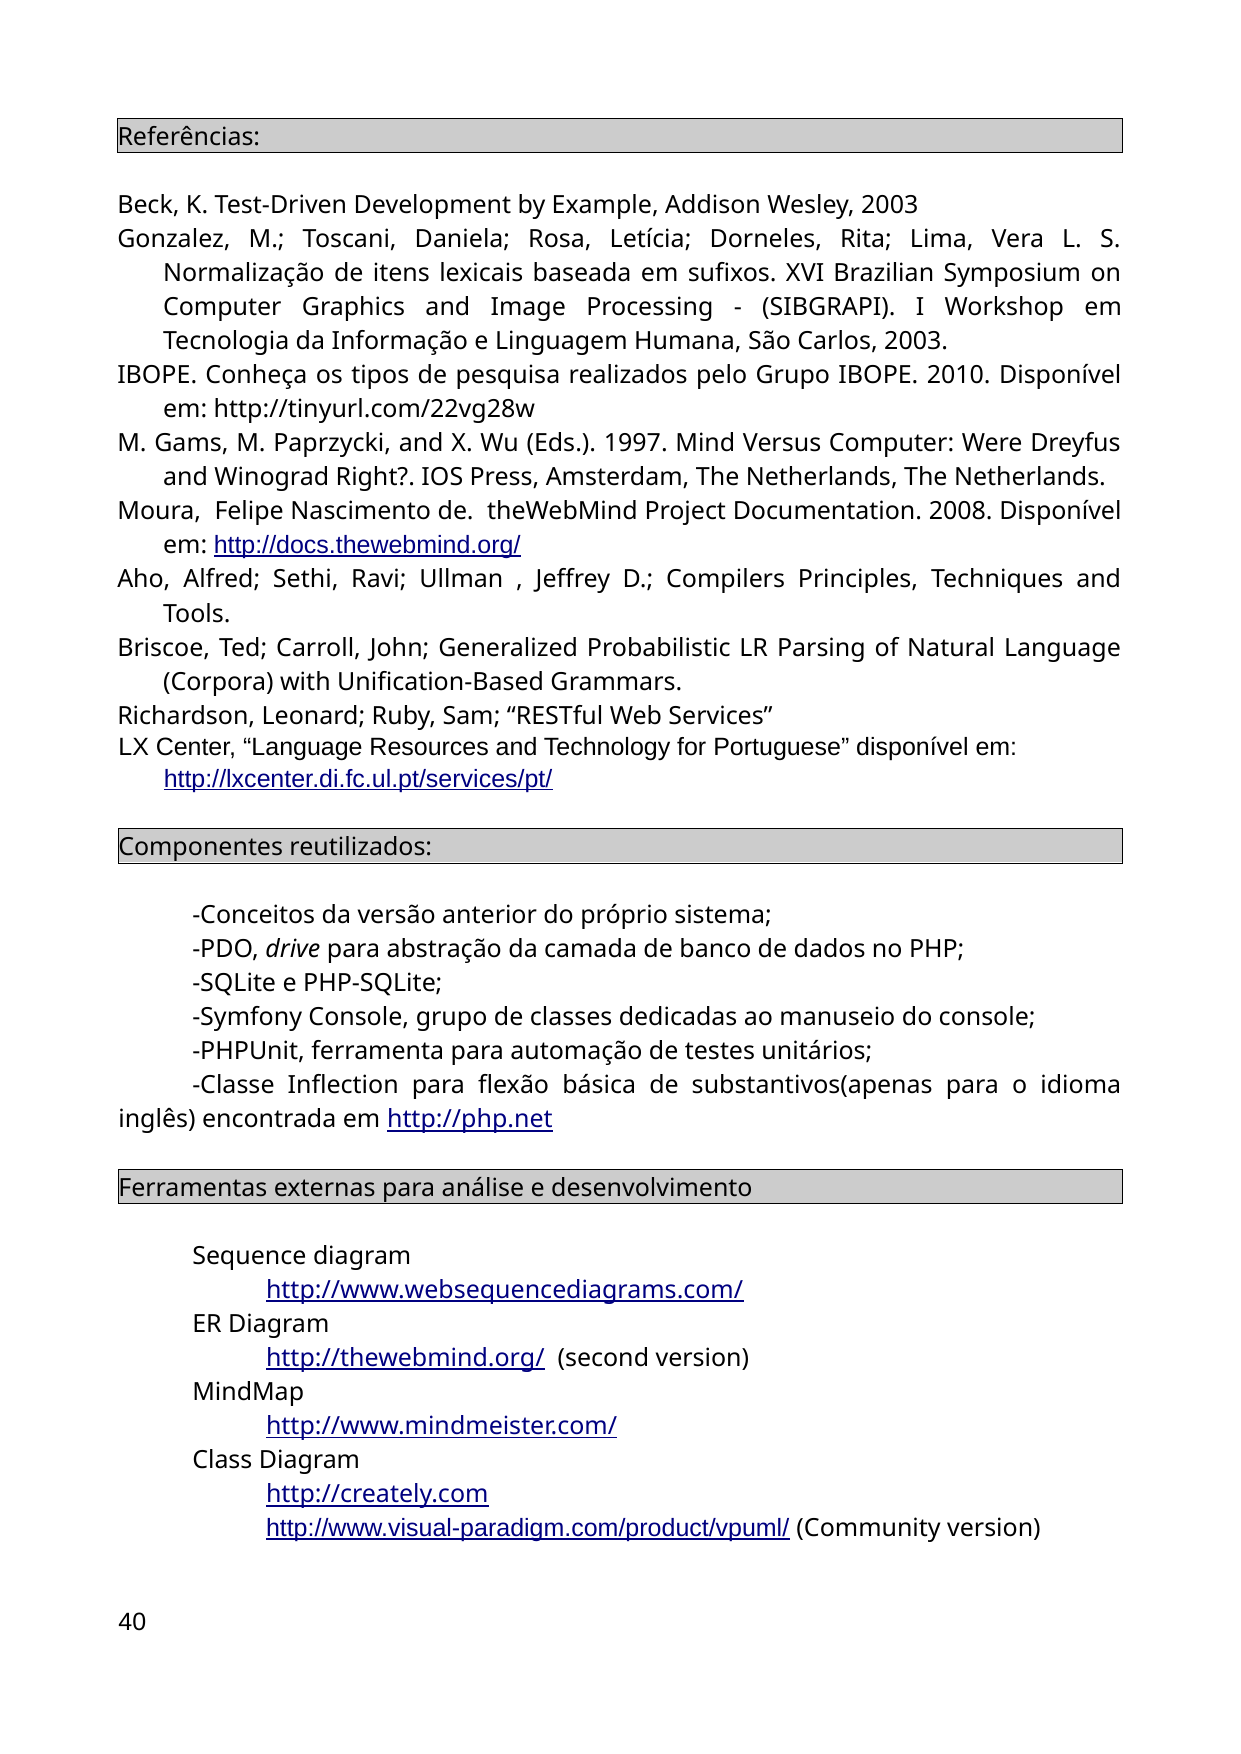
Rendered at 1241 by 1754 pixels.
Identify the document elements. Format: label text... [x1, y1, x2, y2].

text http://thewebmind.org/ (second version) [118, 1340, 1122, 1374]
text Briscoe, Ted; Carroll, John; Generalized Probabilistic LR Parsing of Natural Language (Corpora) with Unification-Based Grammars. [117, 629, 1122, 697]
text MindMap [118, 1374, 1122, 1408]
text LX Center, “Language Resources and Technology for Portuguese” disponível em: http://lxcenter.di.fc.ul.pt/services/pt/ [118, 731, 1122, 794]
text -Conceitos da versão anterior do próprio sistema; [118, 897, 1122, 931]
text http://www.visual-paradigm.com/product/vpuml/ (Community version) [118, 1510, 1122, 1544]
text Gonzalez, M.; Toscani, Daniela; Rosa, Letícia; Dorneles, Rita; Lima, Vera L. S. Normalização de itens lexicais baseada em sufixos. XVI Brazilian Symposium on Computer Graphics and Image Processing - (SIBGRAPI). I Workshop em Tecnologia da Informação e Linguagem Humana, São Carlos, 2003. [117, 221, 1122, 357]
text Richardson, Leonard; Ruby, Sam; “RESTful Web Services” [117, 697, 1122, 731]
text -Symfony Console, grupo de classes dedicadas ao manuseio do console; [118, 999, 1122, 1033]
text -PDO, drive para abstração da camada de banco de dados no PHP; [118, 931, 1122, 965]
text Moura, Felipe Nascimento de. theWebMind Project Documentation. 2008. Disponível em: http://docs.thewebmind.org/ [117, 493, 1122, 561]
text -SQLite e PHP-SQLite; [118, 965, 1122, 999]
text -PHPUnit, ferramenta para automação de testes unitários; [118, 1033, 1122, 1067]
text Aho, Alfred; Sethi, Ravi; Ullman , Jeffrey D.; Compilers Principles, Techniques and Tools. [117, 561, 1122, 629]
text M. Gams, M. Paprzycki, and X. Wu (Eds.). 1997. Mind Versus Computer: Were Dreyfus and Winograd Right?. IOS Press, Amsterdam, The Netherlands, The Netherlands. [117, 425, 1122, 493]
text Class Diagram [118, 1442, 1122, 1476]
text Beck, K. Test-Driven Development by Example, Addison Wesley, 2003 [117, 186, 1122, 221]
text -Classe Inflection para flexão básica de substantivos(apenas para o idioma inglês) encontrada em http://php.net [118, 1067, 1122, 1135]
text ER Diagram [118, 1306, 1122, 1340]
text http://www.websequencediagrams.com/ [118, 1272, 1122, 1306]
text http://www.mindmeister.com/ [118, 1408, 1122, 1442]
text Sequence diagram [118, 1237, 1122, 1272]
text IBOPE. Conheça os tipos de pesquisa realizados pelo Grupo IBOPE. 2010. Disponível em: http://tinyurl.com/22vg28w [117, 357, 1122, 425]
text http://creately.com [118, 1476, 1122, 1510]
